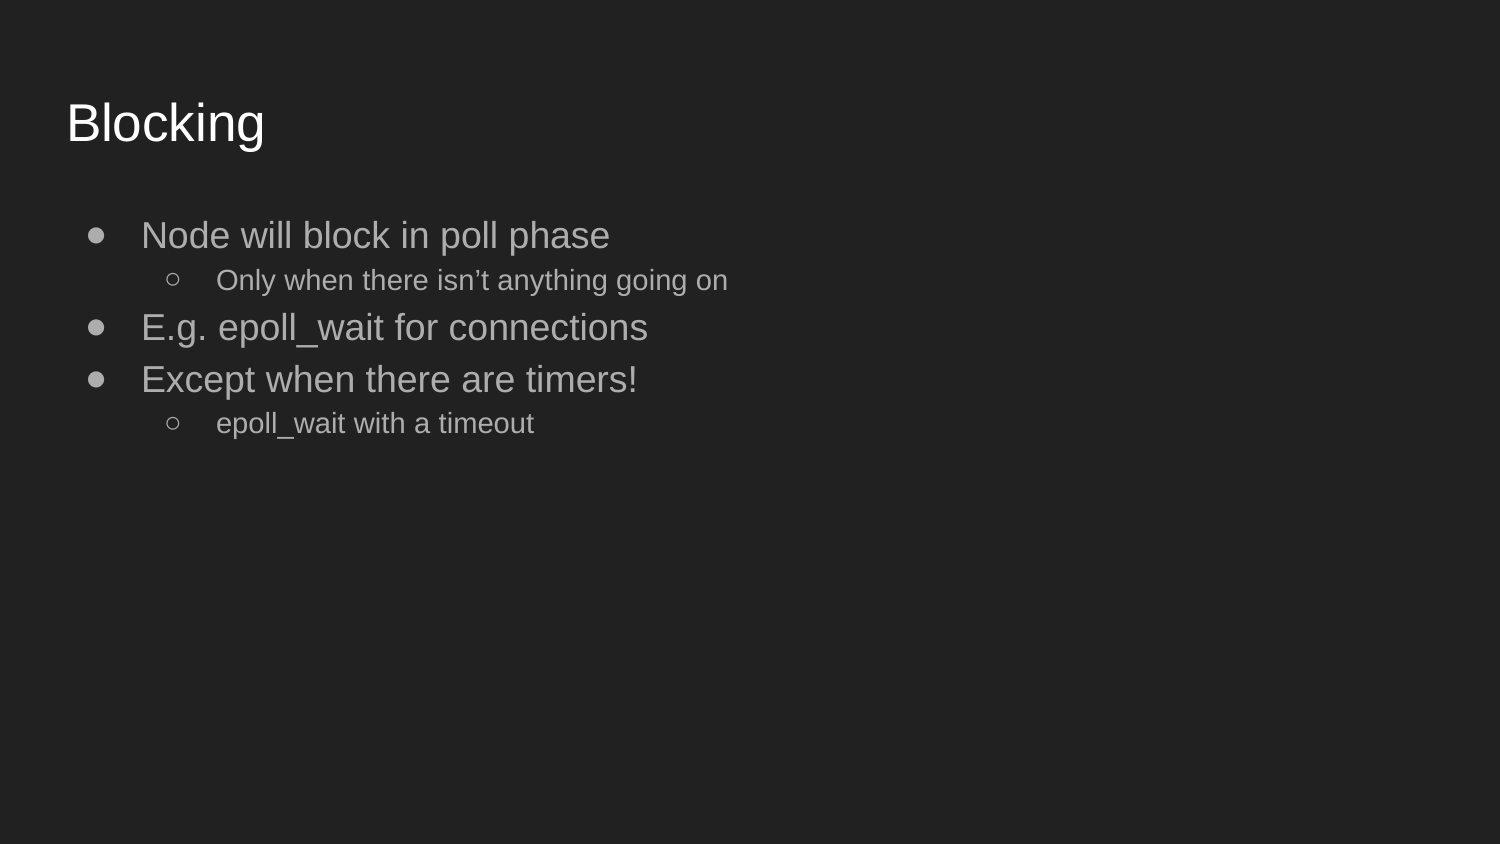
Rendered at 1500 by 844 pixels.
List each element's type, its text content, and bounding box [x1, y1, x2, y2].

list Node will block in poll phase Only when there isn’t anything going on E.g. epoll_wait for connections Except when there are timers! epoll_wait with a timeout [51, 189, 1449, 750]
title Blocking [51, 72, 1449, 167]
